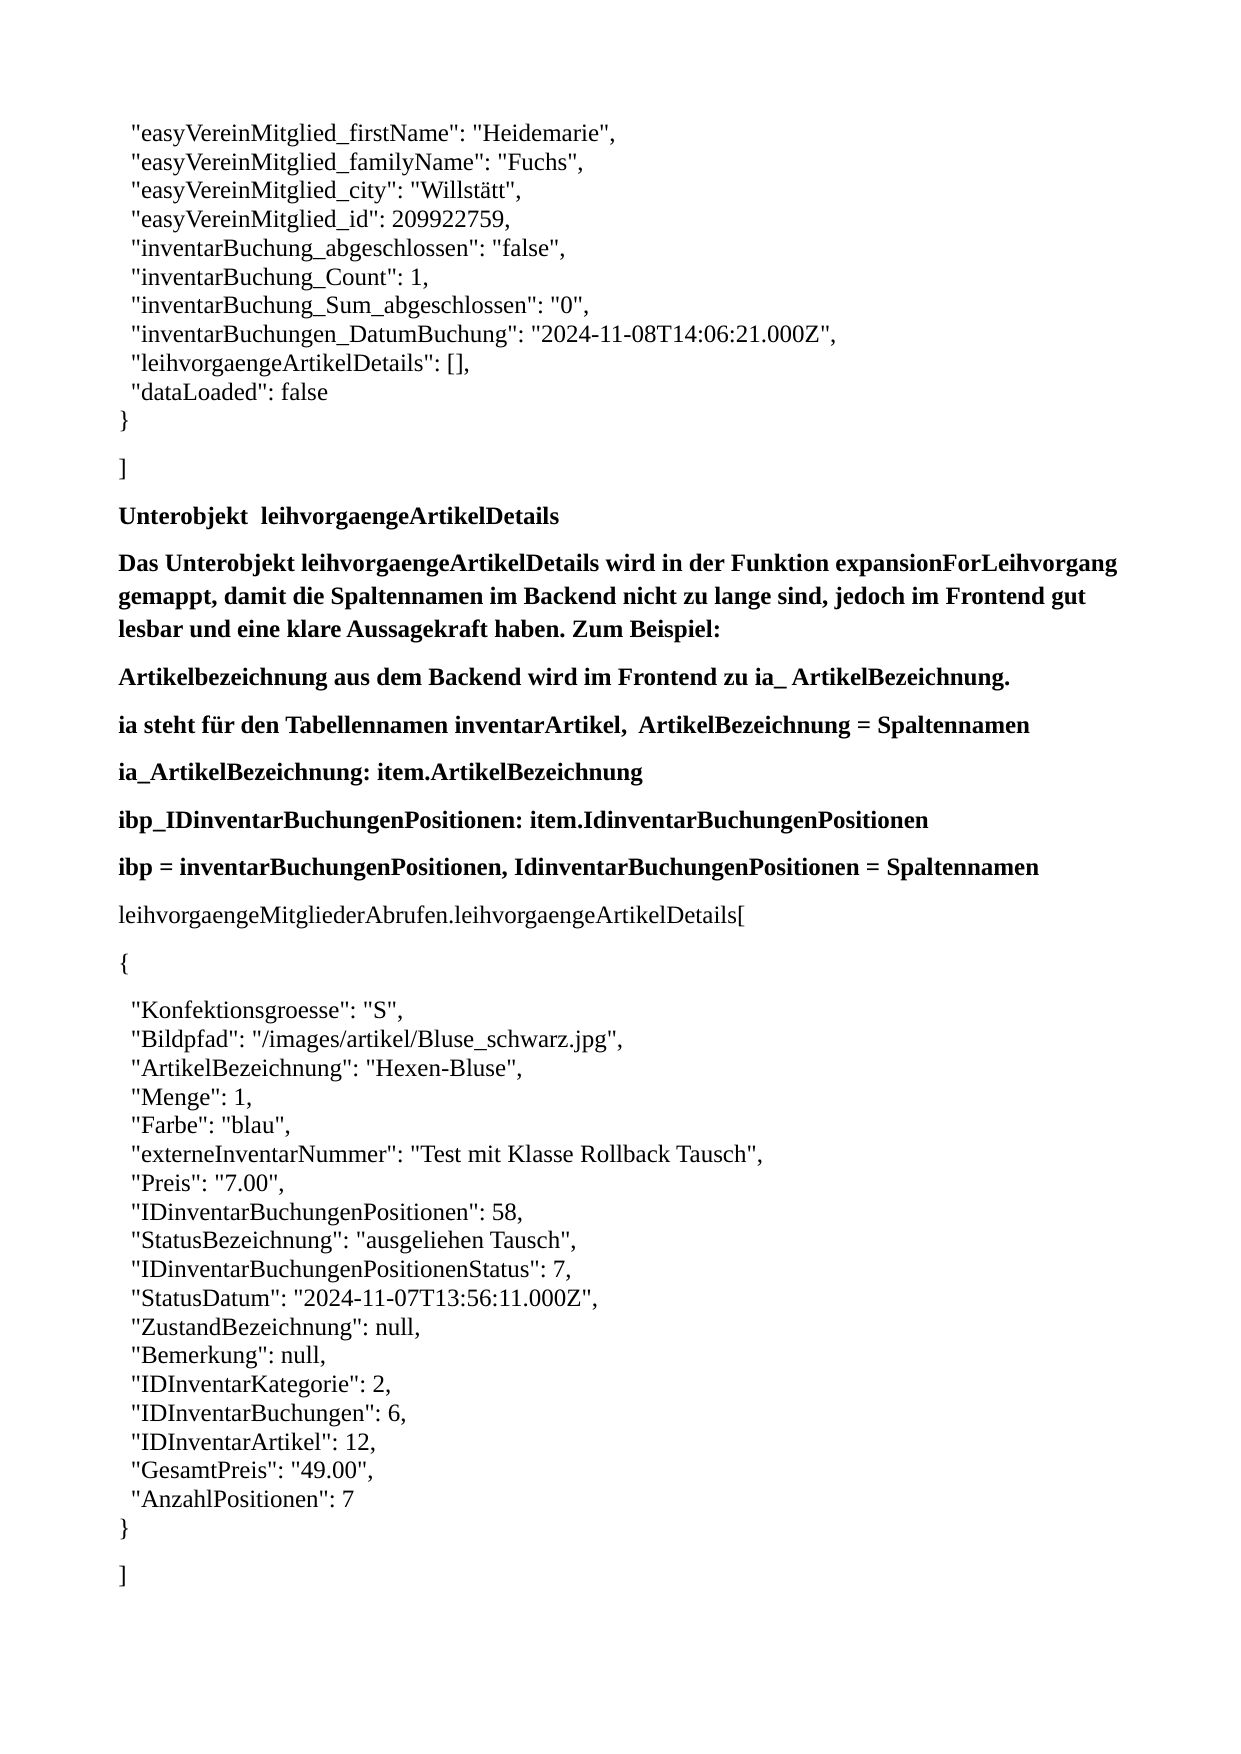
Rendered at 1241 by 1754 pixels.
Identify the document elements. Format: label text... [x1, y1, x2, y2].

text "IDinventarBuchungenPositionenStatus": 7, [118, 1254, 1122, 1283]
text "leihvorgaengeArtikelDetails": [], [118, 348, 1122, 377]
text "StatusBezeichnung": "ausgeliehen Tausch", [118, 1225, 1122, 1254]
text } [118, 1513, 1122, 1542]
text Artikelbezeichnung aus dem Backend wird im Frontend zu ia_ ArtikelBezeichnung. [118, 662, 1122, 691]
text ibp = inventarBuchungenPositionen, IdinventarBuchungenPositionen = Spaltennamen [118, 852, 1122, 881]
text "easyVereinMitglied_id": 209922759, [118, 204, 1122, 233]
text "Farbe": "blau", [118, 1110, 1122, 1139]
text "GesamtPreis": "49.00", [118, 1455, 1122, 1484]
text "inventarBuchung_Count": 1, [118, 262, 1122, 291]
text "AnzahlPositionen": 7 [118, 1484, 1122, 1513]
text ia_ArtikelBezeichnung: item.ArtikelBezeichnung [118, 757, 1122, 786]
text leihvorgaengeMitgliederAbrufen.leihvorgaengeArtikelDetails[ [118, 900, 1122, 929]
text "easyVereinMitglied_familyName": "Fuchs", [118, 147, 1122, 176]
text "IDInventarBuchungen": 6, [118, 1398, 1122, 1427]
text "ZustandBezeichnung": null, [118, 1312, 1122, 1340]
text Unterobjekt leihvorgaengeArtikelDetails [118, 501, 1122, 529]
text "IDInventarKategorie": 2, [118, 1369, 1122, 1398]
text "StatusDatum": "2024-11-07T13:56:11.000Z", [118, 1283, 1122, 1312]
text "externeInventarNummer": "Test mit Klasse Rollback Tausch", [118, 1139, 1122, 1168]
text "inventarBuchung_abgeschlossen": "false", [118, 233, 1122, 262]
text "easyVereinMitglied_firstName": "Heidemarie", [118, 118, 1122, 147]
text } [118, 406, 1122, 434]
text ] [118, 1560, 1122, 1589]
text ibp_IDinventarBuchungenPositionen: item.IdinventarBuchungenPositionen [118, 805, 1122, 834]
text "inventarBuchungen_DatumBuchung": "2024-11-08T14:06:21.000Z", [118, 319, 1122, 348]
text "ArtikelBezeichnung": "Hexen-Bluse", [118, 1053, 1122, 1082]
text ] [118, 453, 1122, 482]
text Das Unterobjekt leihvorgaengeArtikelDetails wird in der Funktion expansionForLeihvorgang gemappt, damit die Spaltennamen im Backend nicht zu lange sind, jedoch im Frontend gut lesbar und eine klare Aussagekraft haben. Zum Beispiel: [118, 548, 1122, 643]
text "Bemerkung": null, [118, 1340, 1122, 1369]
text "Preis": "7.00", [118, 1168, 1122, 1197]
text "Konfektionsgroesse": "S", [118, 995, 1122, 1024]
text "dataLoaded": false [118, 377, 1122, 406]
text "IDInventarArtikel": 12, [118, 1427, 1122, 1455]
text "Bildpfad": "/images/artikel/Bluse_schwarz.jpg", [118, 1024, 1122, 1053]
text { [118, 948, 1122, 976]
text "IDinventarBuchungenPositionen": 58, [118, 1197, 1122, 1225]
text ia steht für den Tabellennamen inventarArtikel, ArtikelBezeichnung = Spaltennamen [118, 710, 1122, 738]
text "easyVereinMitglied_city": "Willstätt", [118, 176, 1122, 204]
text "inventarBuchung_Sum_abgeschlossen": "0", [118, 291, 1122, 319]
text "Menge": 1, [118, 1082, 1122, 1110]
